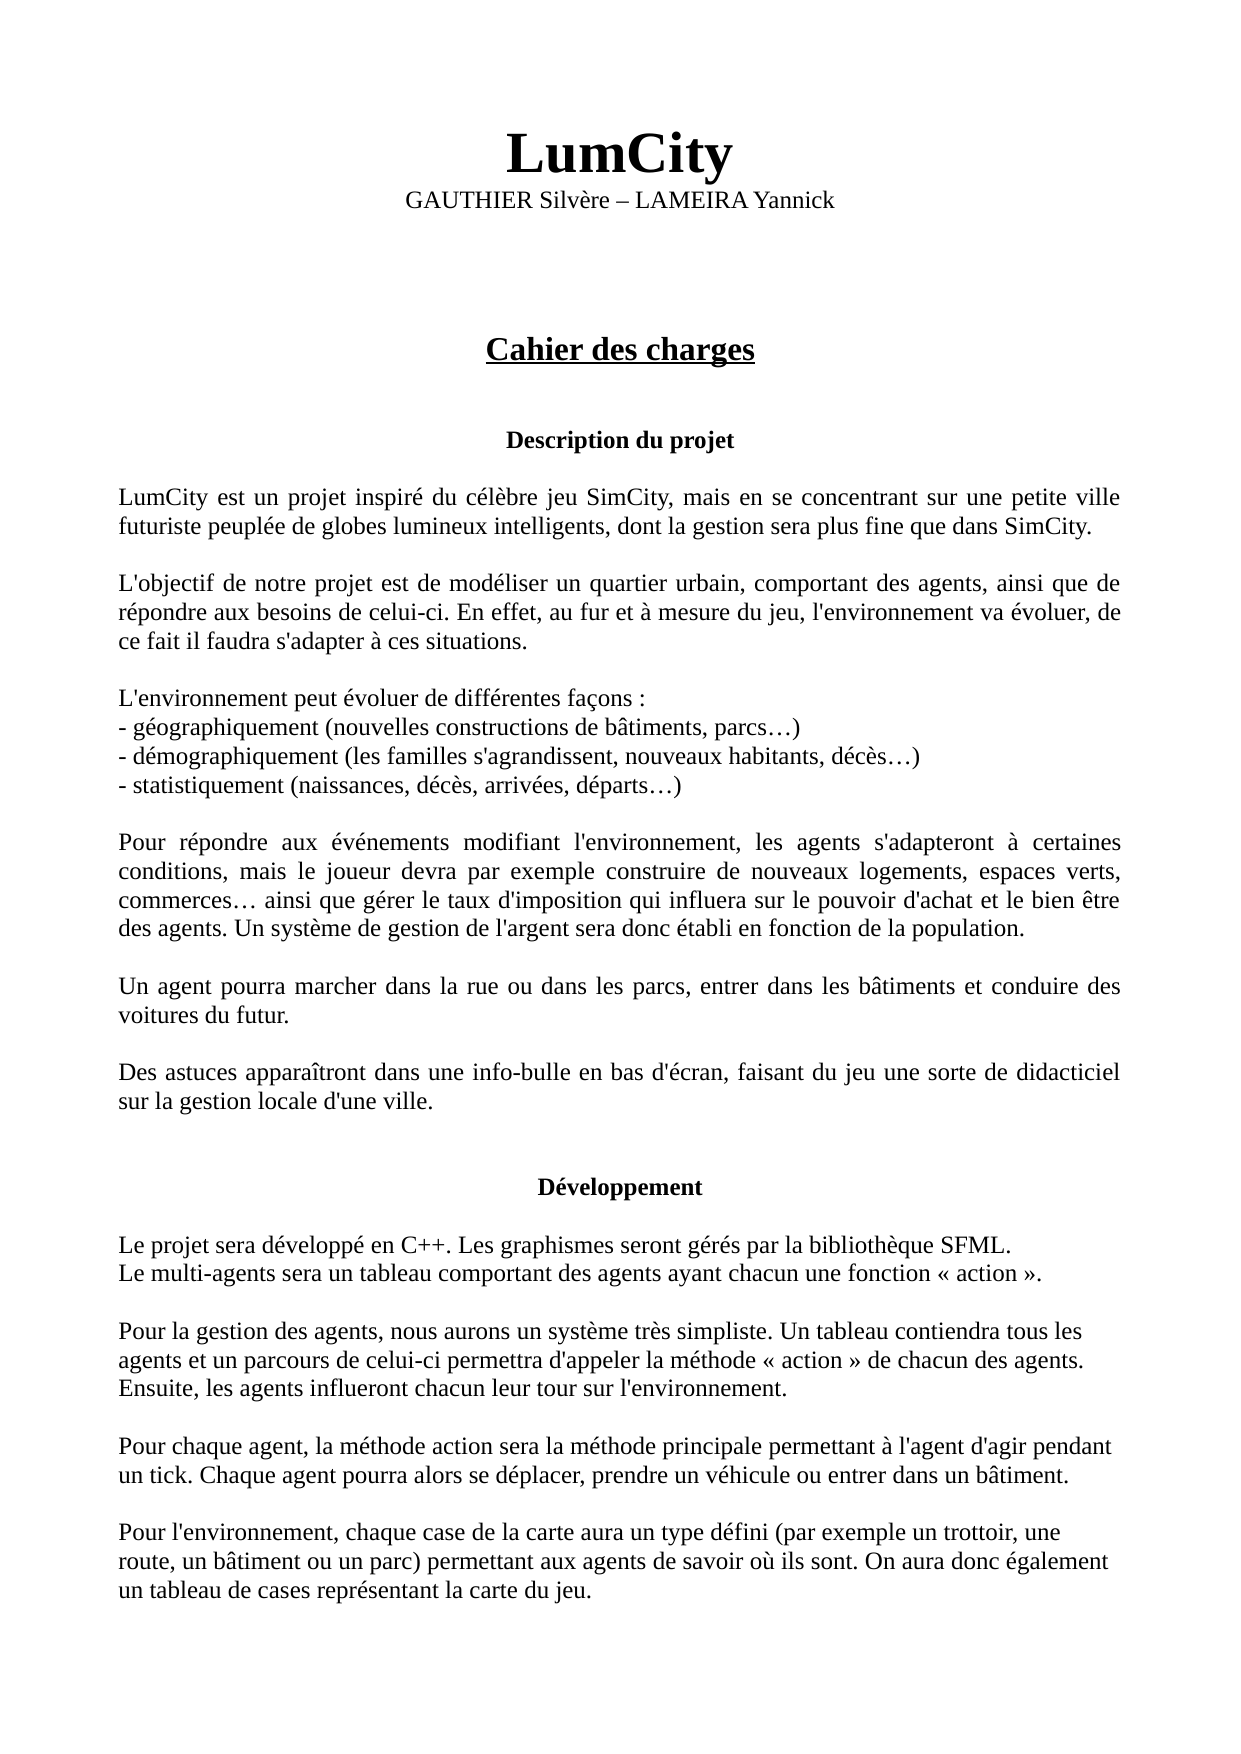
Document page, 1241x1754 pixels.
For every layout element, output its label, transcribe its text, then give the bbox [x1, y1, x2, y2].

text Des astuces apparaîtront dans une info-bulle en bas d'écran, faisant du jeu une sorte de didacticiel sur la gestion locale d'une ville. [118, 1057, 1122, 1115]
text Pour répondre aux événements modifiant l'environnement, les agents s'adapteront à certaines conditions, mais le joueur devra par exemple construire de nouveaux logements, espaces verts, commerces… ainsi que gérer le taux d'imposition qui influera sur le pouvoir d'achat et le bien être des agents. Un système de gestion de l'argent sera donc établi en fonction de la population. [118, 827, 1122, 942]
text LumCity est un projet inspiré du célèbre jeu SimCity, mais en se concentrant sur une petite ville futuriste peuplée de globes lumineux intelligents, dont la gestion sera plus fine que dans SimCity. [118, 482, 1122, 540]
text LumCity [118, 118, 1122, 185]
text Cahier des charges [118, 329, 1122, 367]
text - géographiquement (nouvelles constructions de bâtiments, parcs…) [118, 712, 1122, 741]
text Pour l'environnement, chaque case de la carte aura un type défini (par exemple un trottoir, une route, un bâtiment ou un parc) permettant aux agents de savoir où ils sont. On aura donc également un tableau de cases représentant la carte du jeu. [118, 1517, 1122, 1603]
text GAUTHIER Silvère – LAMEIRA Yannick [118, 185, 1122, 214]
text Description du projet [118, 425, 1122, 453]
text Pour chaque agent, la méthode action sera la méthode principale permettant à l'agent d'agir pendant un tick. Chaque agent pourra alors se déplacer, prendre un véhicule ou entrer dans un bâtiment. [118, 1431, 1122, 1488]
text Un agent pourra marcher dans la rue ou dans les parcs, entrer dans les bâtiments et conduire des voitures du futur. [118, 971, 1122, 1028]
text Développement [118, 1172, 1122, 1201]
text Pour la gestion des agents, nous aurons un système très simpliste. Un tableau contiendra tous les agents et un parcours de celui-ci permettra d'appeler la méthode « action » de chacun des agents. Ensuite, les agents influeront chacun leur tour sur l'environnement. [118, 1316, 1122, 1402]
text Le projet sera développé en C++. Les graphismes seront gérés par la bibliothèque SFML. [118, 1230, 1122, 1258]
text - démographiquement (les familles s'agrandissent, nouveaux habitants, décès…) [118, 741, 1122, 770]
text - statistiquement (naissances, décès, arrivées, départs…) [118, 770, 1122, 798]
text Le multi-agents sera un tableau comportant des agents ayant chacun une fonction « action ». [118, 1258, 1122, 1287]
text L'environnement peut évoluer de différentes façons : [118, 683, 1122, 712]
text L'objectif de notre projet est de modéliser un quartier urbain, comportant des agents, ainsi que de répondre aux besoins de celui-ci. En effet, au fur et à mesure du jeu, l'environnement va évoluer, de ce fait il faudra s'adapter à ces situations. [118, 568, 1122, 655]
